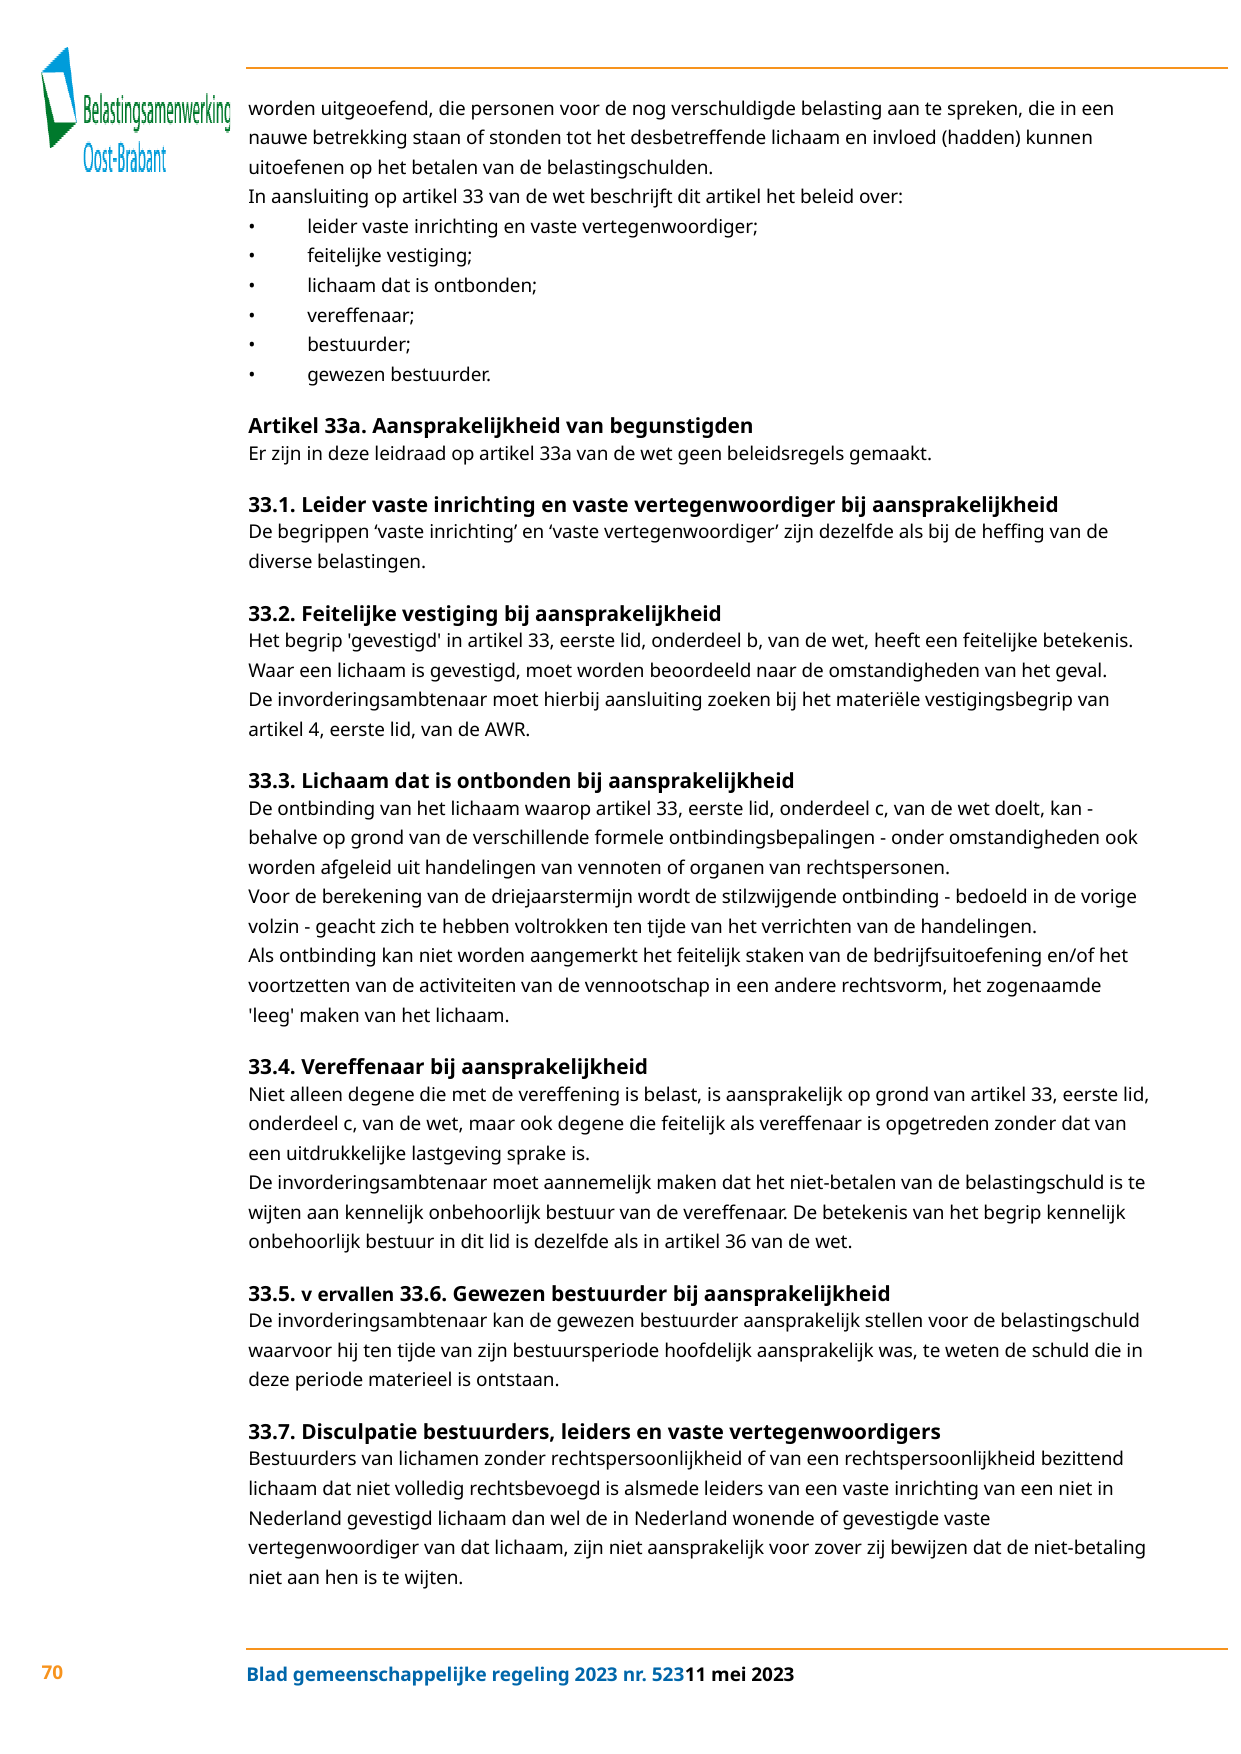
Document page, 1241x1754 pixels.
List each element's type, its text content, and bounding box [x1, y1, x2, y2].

text Niet alleen degene die met de vereffening is belast, is aansprakelijk op grond van artikel 33, eerste lid, onderdeel c, van de wet, maar ook degene die feitelijk als vereffenaar is opgetreden zonder dat van een uitdrukkelijke lastgeving sprake is. [248, 1081, 1152, 1166]
text In aansluiting op artikel 33 van de wet beschrijft dit artikel het beleid over: [248, 183, 1152, 209]
text Voor de berekening van de driejaarstermijn wordt de stilzwijgende ontbinding - bedoeld in de vorige volzin - geacht zich te hebben voltrokken ten tijde van het verrichten van de handelingen. [248, 883, 1152, 939]
text 33.7. Disculpatie bestuurders, leiders en vaste vertegenwoordigers [248, 1417, 1152, 1446]
text Bestuurders van lichamen zonder rechtspersoonlijkheid of van een rechtspersoonlijkheid bezittend lichaam dat niet volledig rechtsbevoegd is alsmede leiders van een vaste inrichting van een niet in Nederland gevestigd lichaam dan wel de in Nederland wonende of gevestigde vaste vertegenwoordiger van dat lichaam, zijn niet aansprakelijk voor zover zij bewijzen dat de niet-betaling niet aan hen is te wijten. [248, 1446, 1152, 1589]
text Het begrip 'gevestigd' in artikel 33, eerste lid, onderdeel b, van de wet, heeft een feitelijke betekenis. Waar een lichaam is gevestigd, moet worden beoordeeld naar de omstandigheden van het geval. [248, 627, 1152, 682]
text De invorderingsambtenaar moet hierbij aansluiting zoeken bij het materiële vestigingsbegrip van artikel 4, eerste lid, van de AWR. [248, 686, 1152, 742]
text Er zijn in deze leidraad op artikel 33a van de wet geen beleidsregels gemaakt. [248, 440, 1152, 466]
text De ontbinding van het lichaam waarop artikel 33, eerste lid, onderdeel c, van de wet doelt, kan - behalve op grond van de verschillende formele ontbindingsbepalingen - onder omstandigheden ook worden afgeleid uit handelingen van vennoten of organen van rechtspersonen. [248, 795, 1152, 880]
text De invorderingsambtenaar moet aannemelijk maken dat het niet-betalen van de belastingschuld is te wijten aan kennelijk onbehoorlijk bestuur van de vereffenaar. De betekenis van het begrip kennelijk onbehoorlijk bestuur in dit lid is dezelfde als in artikel 36 van de wet. [248, 1169, 1152, 1254]
picture [100, 161, 105, 172]
picture [41, 47, 231, 172]
text worden uitgeoefend, die personen voor de nog verschuldigde belasting aan te spreken, die in een nauwe betrekking staan of stonden tot het desbetreffende lichaam en invloed (hadden) kunnen uitoefenen op het betalen van de belastingschulden. [248, 95, 1152, 180]
text 33.3. Lichaam dat is ontbonden bij aansprakelijkheid [248, 766, 1152, 795]
text 33.5. v ervallen 33.6. Gewezen bestuurder bij aansprakelijkheid [248, 1279, 1152, 1307]
picture [86, 146, 91, 169]
list gewezen bestuurder. [248, 361, 1152, 387]
list lichaam dat is ontbonden; [248, 272, 1152, 298]
picture [91, 163, 96, 172]
text 33.1. Leider vaste inrichting en vaste vertegenwoordiger bij aansprakelijkheid [248, 490, 1152, 519]
text De invorderingsambtenaar kan de gewezen bestuurder aansprakelijk stellen voor de belastingschuld waarvoor hij ten tijde van zijn bestuursperiode hoofdelijk aansprakelijk was, te weten de schuld die in deze periode materieel is ontstaan. [248, 1307, 1152, 1392]
text Artikel 33a. Aansprakelijkheid van begunstigden [248, 411, 1152, 440]
picture [129, 155, 134, 172]
text Als ontbinding kan niet worden aangemerkt het feitelijk staken van de bedrijfsuitoefening en/of het voortzetten van de activiteiten van de vennootschap in een andere rechtsvorm, het zogenaamde 'leeg' maken van het lichaam. [248, 943, 1152, 1028]
list vereffenaar; [248, 302, 1152, 328]
text De begrippen ‘vaste inrichting’ en ‘vaste vertegenwoordiger’ zijn dezelfde als bij de heffing van de diverse belastingen. [248, 519, 1152, 574]
list bestuurder; [248, 331, 1152, 357]
list feitelijke vestiging; [248, 243, 1152, 268]
text 33.4. Vereffenaar bij aansprakelijkheid [248, 1052, 1152, 1081]
text 33.2. Feitelijke vestiging bij aansprakelijkheid [248, 599, 1152, 627]
list leider vaste inrichting en vaste vertegenwoordiger; [248, 213, 1152, 239]
